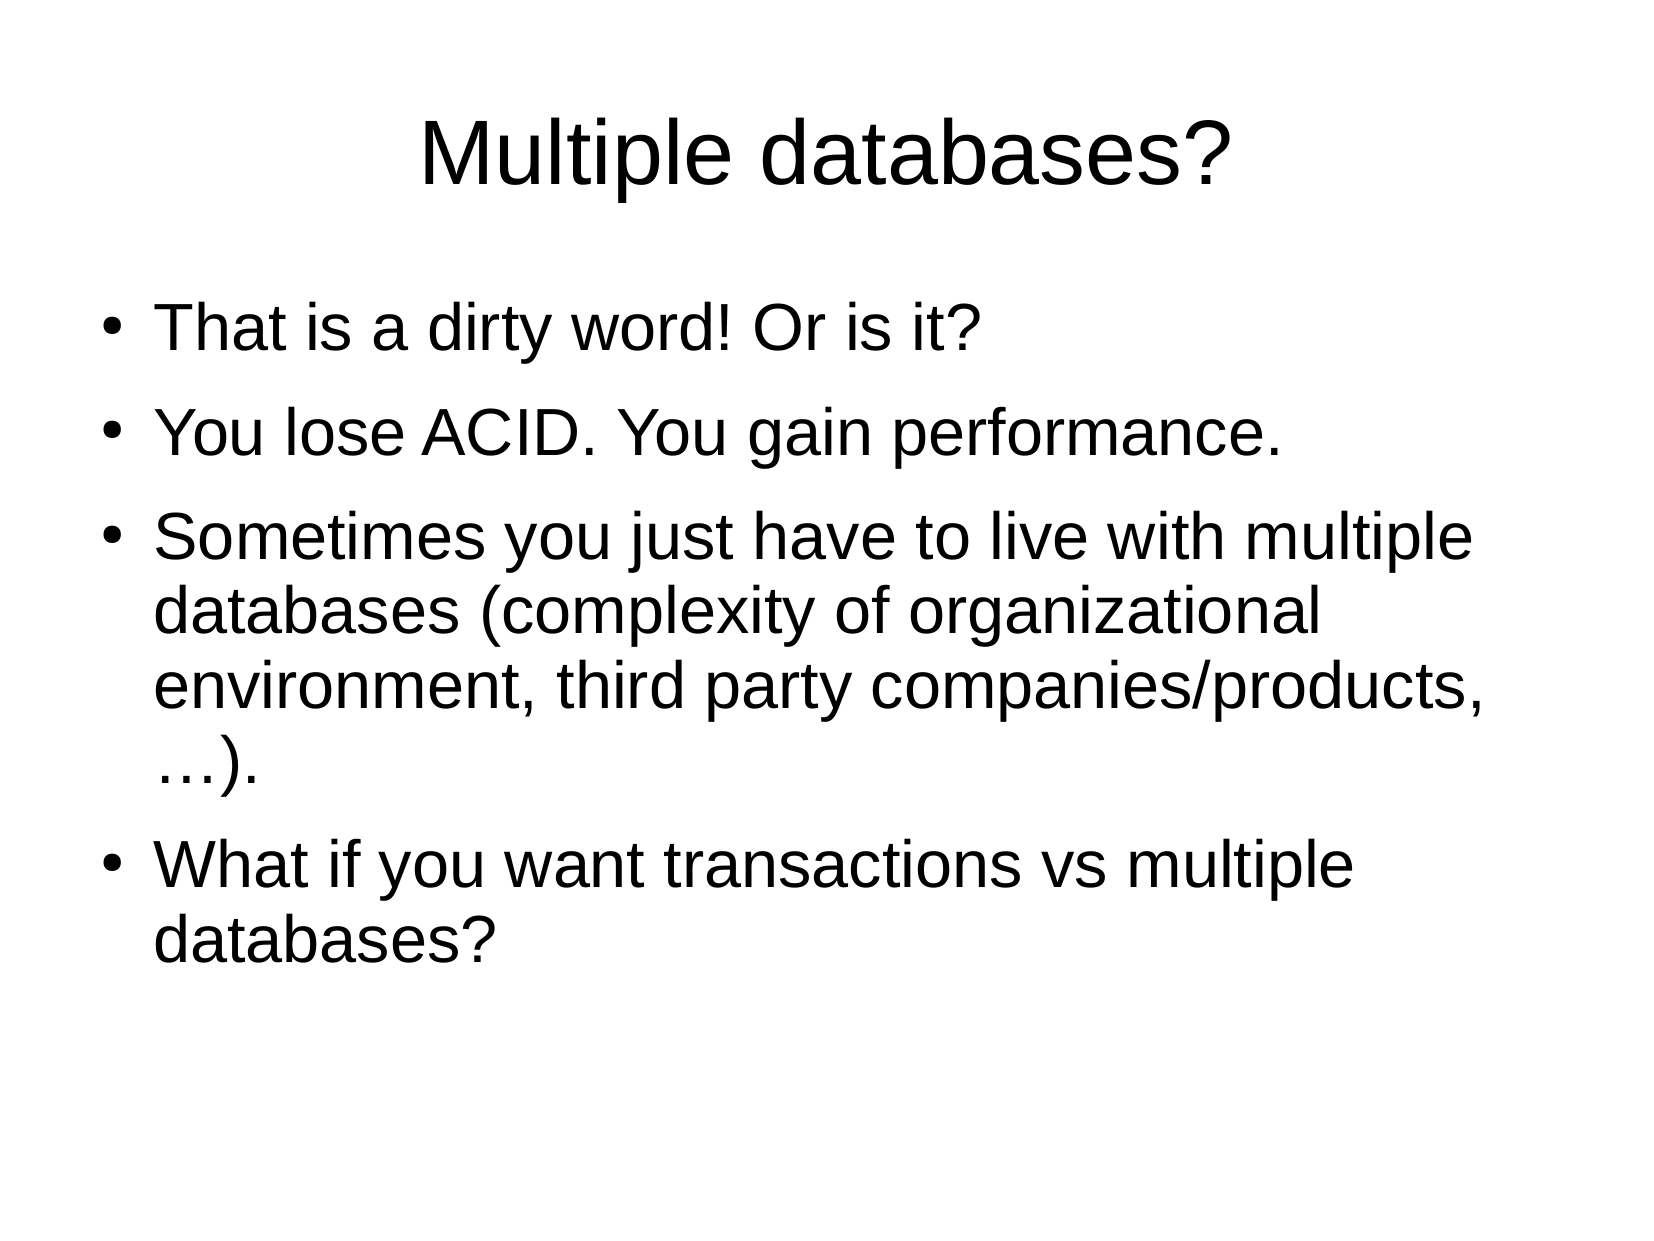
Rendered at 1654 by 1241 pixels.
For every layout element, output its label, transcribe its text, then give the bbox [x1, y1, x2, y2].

title Multiple databases? [82, 49, 1571, 257]
list That is a dirty word! Or is it? You lose ACID. You gain performance. Sometimes you just have to live with multiple databases (complexity of organizational environment, third party companies/products, …). What if you want transactions vs multiple databases? [82, 290, 1538, 1010]
